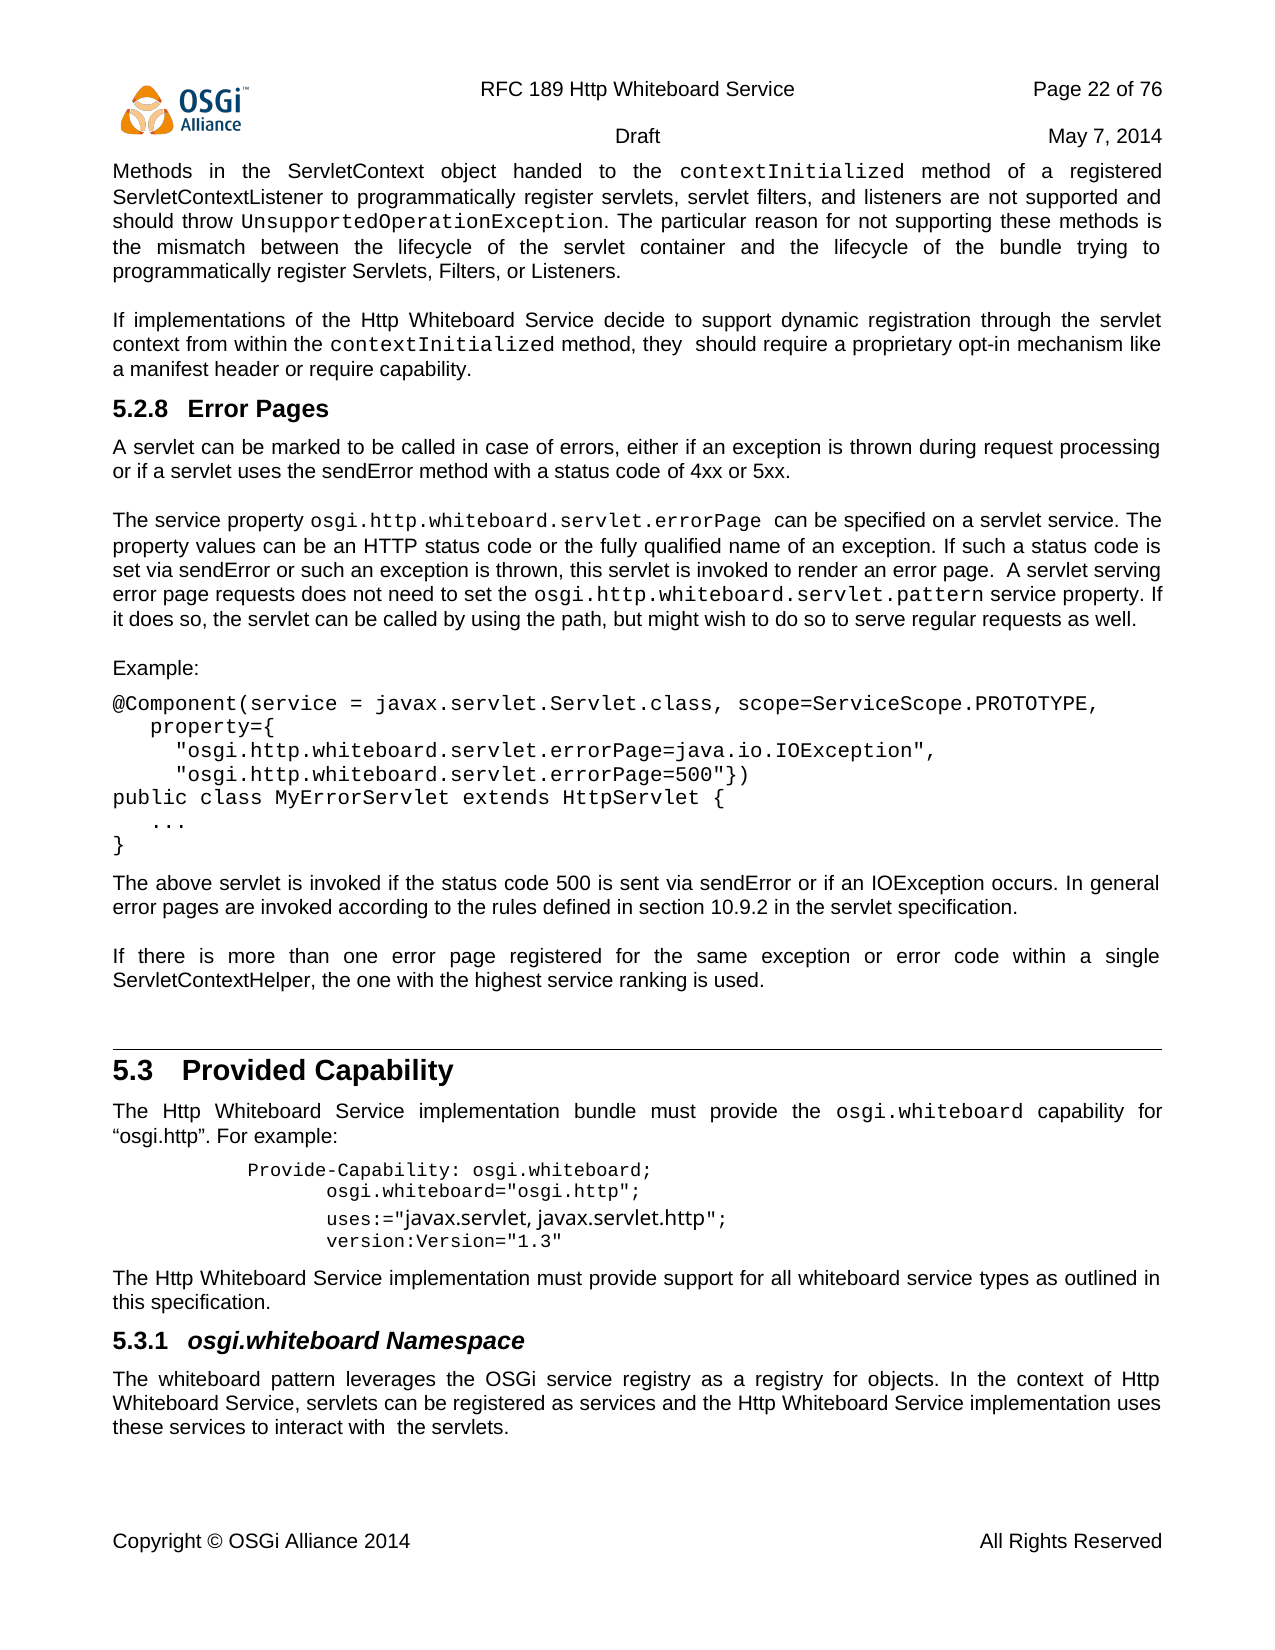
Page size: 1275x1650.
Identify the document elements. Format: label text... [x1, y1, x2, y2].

text "osgi.http.whiteboard.servlet.errorPage=500"}) [112, 763, 1162, 787]
text Example: [112, 656, 1162, 680]
text The above servlet is invoked if the status code 500 is sent via sendError or if an IOException occurs. In general error pages are invoked according to the rules defined in section 10.9.2 in the servlet specification. [112, 871, 1162, 918]
text public class MyErrorServlet extends HttpServlet { [112, 787, 1162, 811]
text A servlet can be marked to be called in case of errors, either if an exception is thrown during request processing or if a servlet uses the sendError method with a status code of 4xx or 5xx. [112, 435, 1162, 483]
text version:Version="1.3" [247, 1232, 1162, 1253]
text ... [112, 811, 1162, 834]
subtitle osgi.whiteboard Namespace [112, 1326, 1162, 1355]
text "osgi.http.whiteboard.servlet.errorPage=java.io.IOException", [112, 740, 1162, 763]
text The Http Whiteboard Service implementation must provide support for all whiteboard service types as outlined in this specification. [112, 1266, 1162, 1313]
text If implementations of the Http Whiteboard Service decide to support dynamic registration through the servlet context from within the contextInitialized method, they should require a proprietary opt-in mechanism like a manifest header or require capability. [112, 307, 1162, 381]
text If there is more than one error page registered for the same exception or error code within a single ServletContextHelper, the one with the highest service ranking is used. [112, 943, 1162, 991]
text The service property osgi.http.whiteboard.servlet.errorPage can be specified on a servlet service. The property values can be an HTTP status code or the fully qualified name of an exception. If such a status code is set via sendError or such an exception is thrown, this servlet is invoked to render an error page. A servlet serving error page requests does not need to set the osgi.http.whiteboard.servlet.pattern service property. If it does so, the servlet can be called by using the path, but might wish to do so to serve regular requests as well. [112, 508, 1162, 631]
subtitle Provided Capability [112, 1050, 1162, 1086]
text osgi.whiteboard="osgi.http"; [247, 1182, 1162, 1203]
text Provide-Capability: osgi.whiteboard; [247, 1161, 1162, 1182]
text The Http Whiteboard Service implementation bundle must provide the osgi.whiteboard capability for “osgi.http”. For example: [112, 1098, 1162, 1148]
text Methods in the ServletContext object handed to the contextInitialized method of a registered ServletContextListener to programmatically register servlets, servlet filters, and listeners are not supported and should throw UnsupportedOperationException. The particular reason for not supporting these methods is the mismatch between the lifecycle of the servlet container and the lifecycle of the bundle trying to programmatically register Servlets, Filters, or Listeners. [112, 159, 1162, 282]
text The whiteboard pattern leverages the OSGi service registry as a registry for objects. In the context of Http Whiteboard Service, servlets can be registered as services and the Http Whiteboard Service implementation uses these services to interact with the servlets. [112, 1367, 1162, 1439]
text } [112, 834, 1162, 858]
subtitle Error Pages [112, 394, 1162, 422]
text @Component(service = javax.servlet.Servlet.class, scope=ServiceScope.PROTOTYPE, [112, 693, 1162, 716]
text property={ [112, 716, 1162, 740]
text uses:="javax.servlet, javax.servlet.http"; [247, 1203, 1162, 1232]
picture [113, 78, 257, 142]
